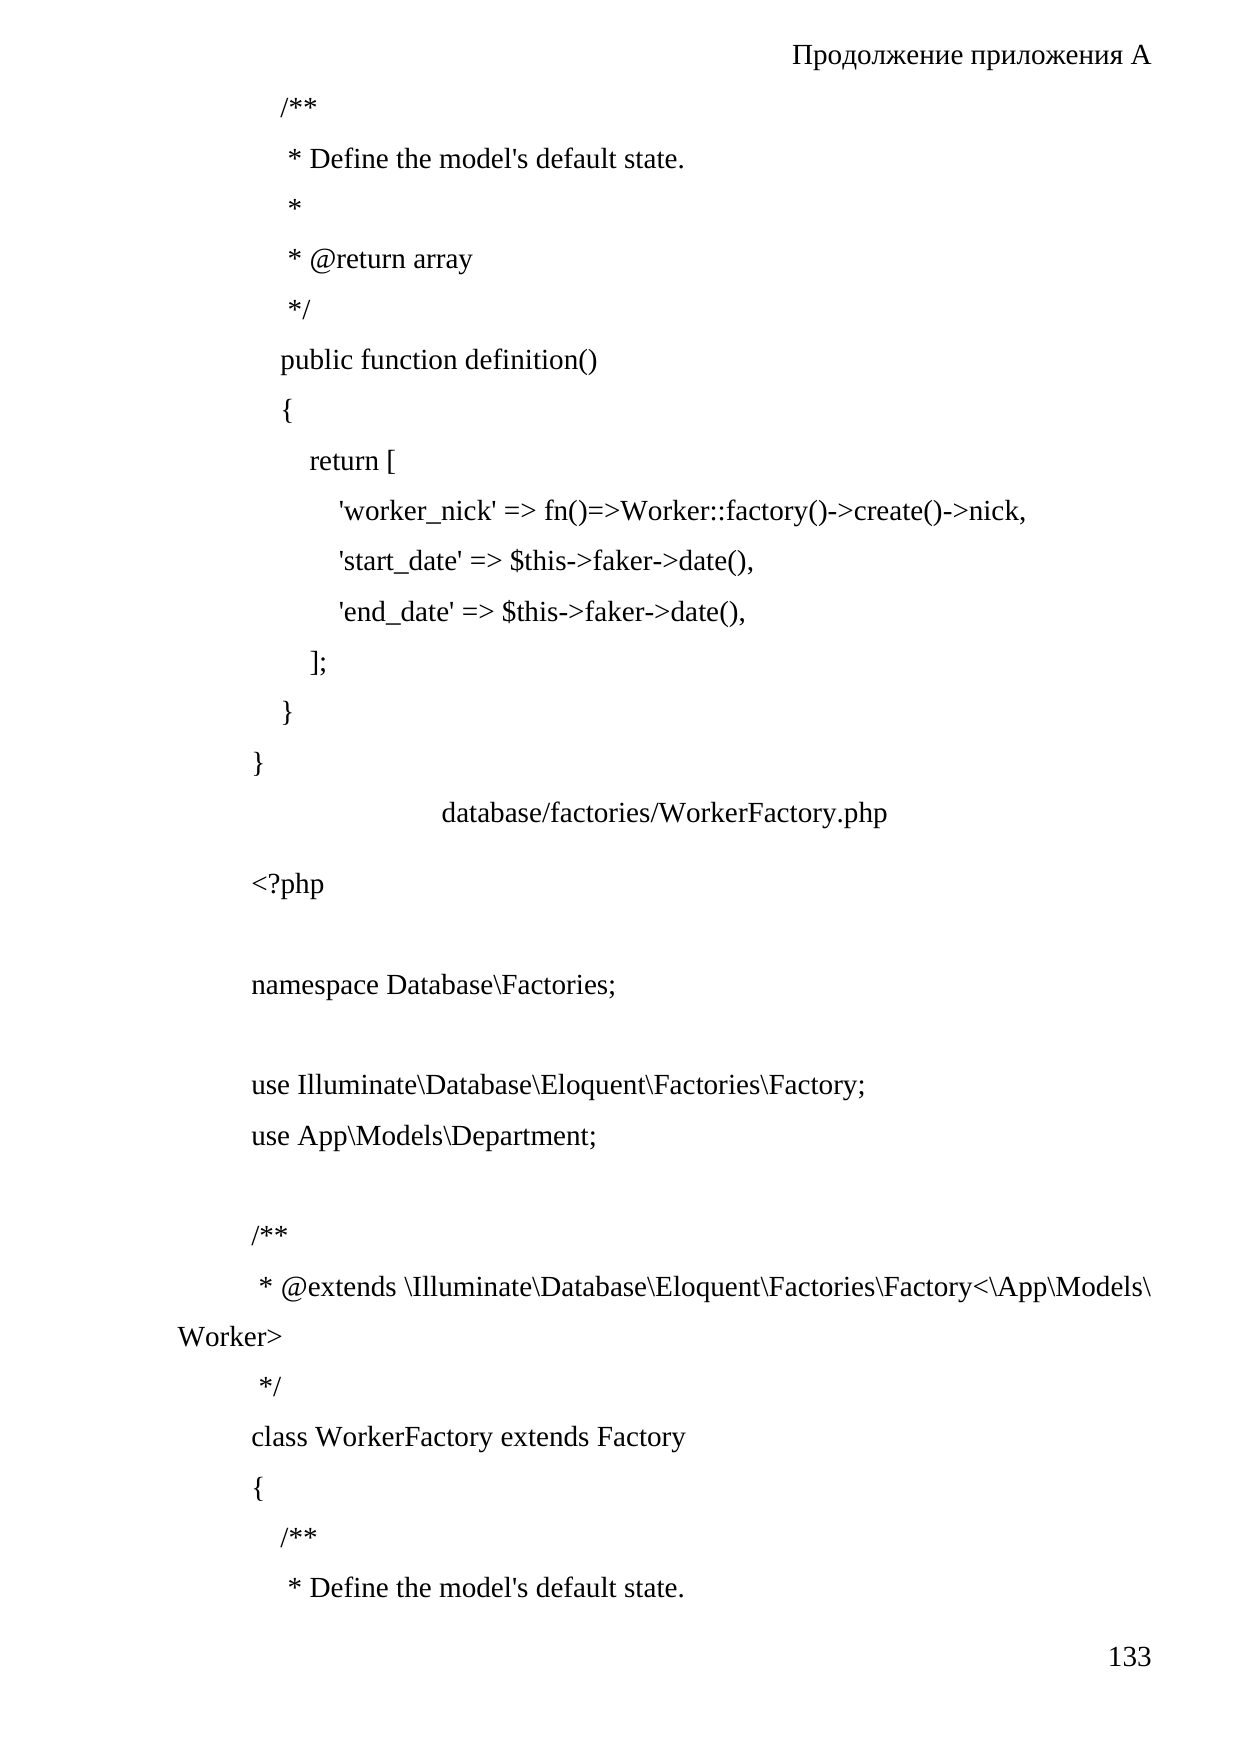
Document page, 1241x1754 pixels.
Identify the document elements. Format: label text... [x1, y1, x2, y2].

text 'worker_nick' => fn()=>Worker::factory()->create()->nick, [177, 493, 1152, 527]
subtitle database/factories/WorkerFactory.php [177, 795, 1152, 828]
text } [177, 694, 1152, 728]
text ]; [177, 644, 1152, 678]
text */ [177, 1369, 1152, 1403]
text namespace Database\Factories; [177, 967, 1152, 1000]
text * Define the model's default state. [177, 1571, 1152, 1604]
text 'end_date' => $this->faker->date(), [177, 594, 1152, 627]
text { [177, 1470, 1152, 1503]
text public function definition() [177, 342, 1152, 376]
text /** [177, 1520, 1152, 1554]
text <?php [177, 866, 1152, 900]
text { [177, 392, 1152, 426]
text * Define the model's default state. [177, 141, 1152, 174]
text * [177, 191, 1152, 225]
text use Illuminate\Database\Eloquent\Factories\Factory; [177, 1067, 1152, 1101]
text /** [177, 91, 1152, 124]
text * @extends \Illuminate\Database\Eloquent\Factories\Factory<\App\Models\Worker> [177, 1269, 1152, 1352]
text } [177, 745, 1152, 778]
text * @return array [177, 242, 1152, 275]
text */ [177, 292, 1152, 325]
text return [ [177, 443, 1152, 476]
text 'start_date' => $this->faker->date(), [177, 543, 1152, 577]
text /** [177, 1218, 1152, 1252]
text class WorkerFactory extends Factory [177, 1419, 1152, 1453]
text use App\Models\Department; [177, 1118, 1152, 1151]
